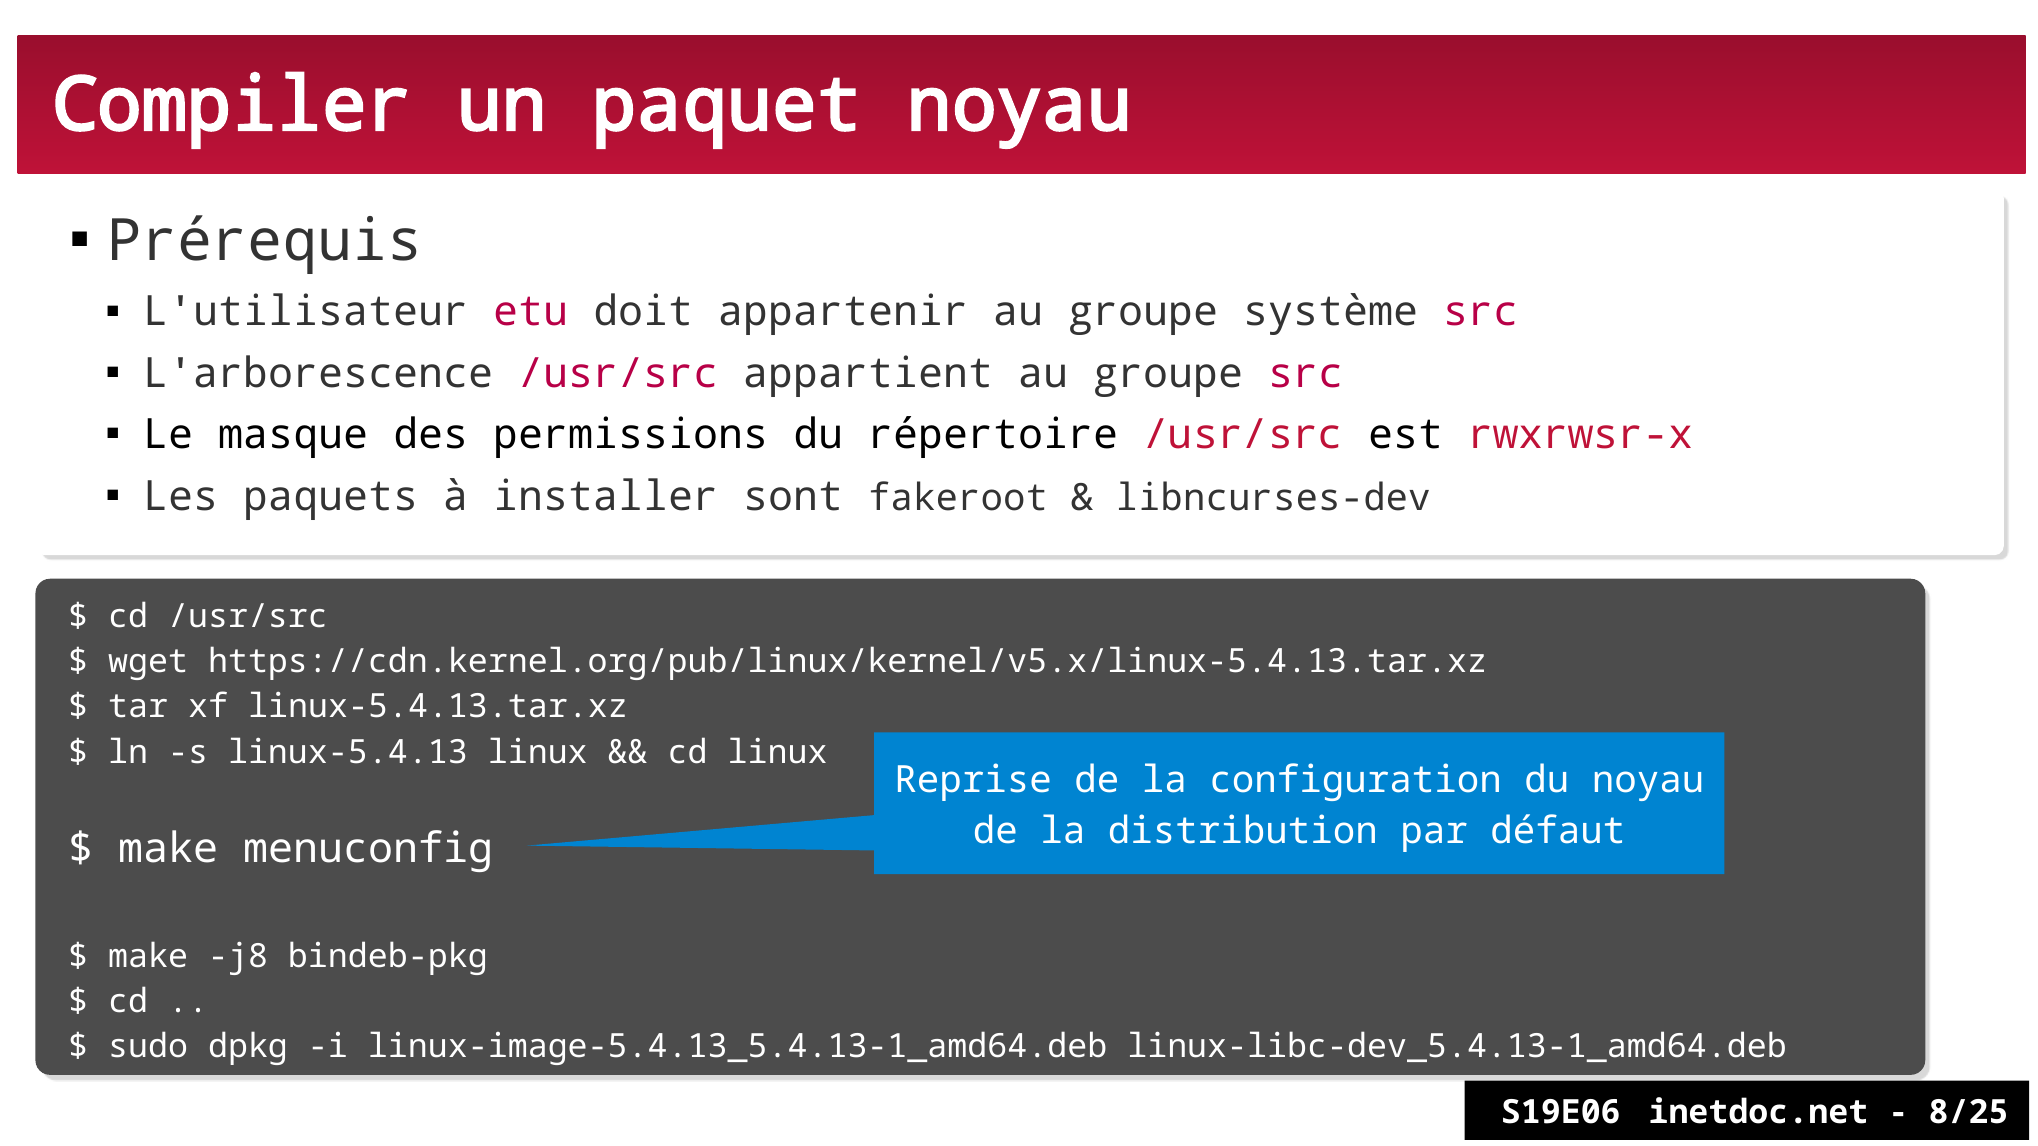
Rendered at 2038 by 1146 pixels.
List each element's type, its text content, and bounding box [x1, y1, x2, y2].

text_box S19E06 inetdoc.net - <numéro>/25 [1464, 1080, 2030, 1140]
text_box Compiler un paquet noyau [17, 35, 2026, 174]
text_box Reprise de la configuration du noyau de la distribution par défaut [526, 732, 1725, 875]
text_box $ cd /usr/src $ wget https://cdn.kernel.org/pub/linux/kernel/v5.x/linux-5.4.13.tar.xz $ tar xf linux-5.4.13.tar.xz $ ln -s linux-5.4.13 linux && cd linux $ make menuconfig $ make -j8 bindeb-pkg $ cd .. $ sudo dpkg -i linux-image-5.4.13_5.4.13-1_amd64.deb linux-libc-dev_5.4.13-1_amd64.deb [35, 578, 1926, 1075]
text_box Prérequis L'utilisateur etu doit appartenir au groupe système src L'arborescence /usr/src appartient au groupe src Le masque des permissions du répertoire /usr/src est rwxrwsr-x Les paquets à installer sont fakeroot & libncurses-dev [35, 188, 2004, 556]
